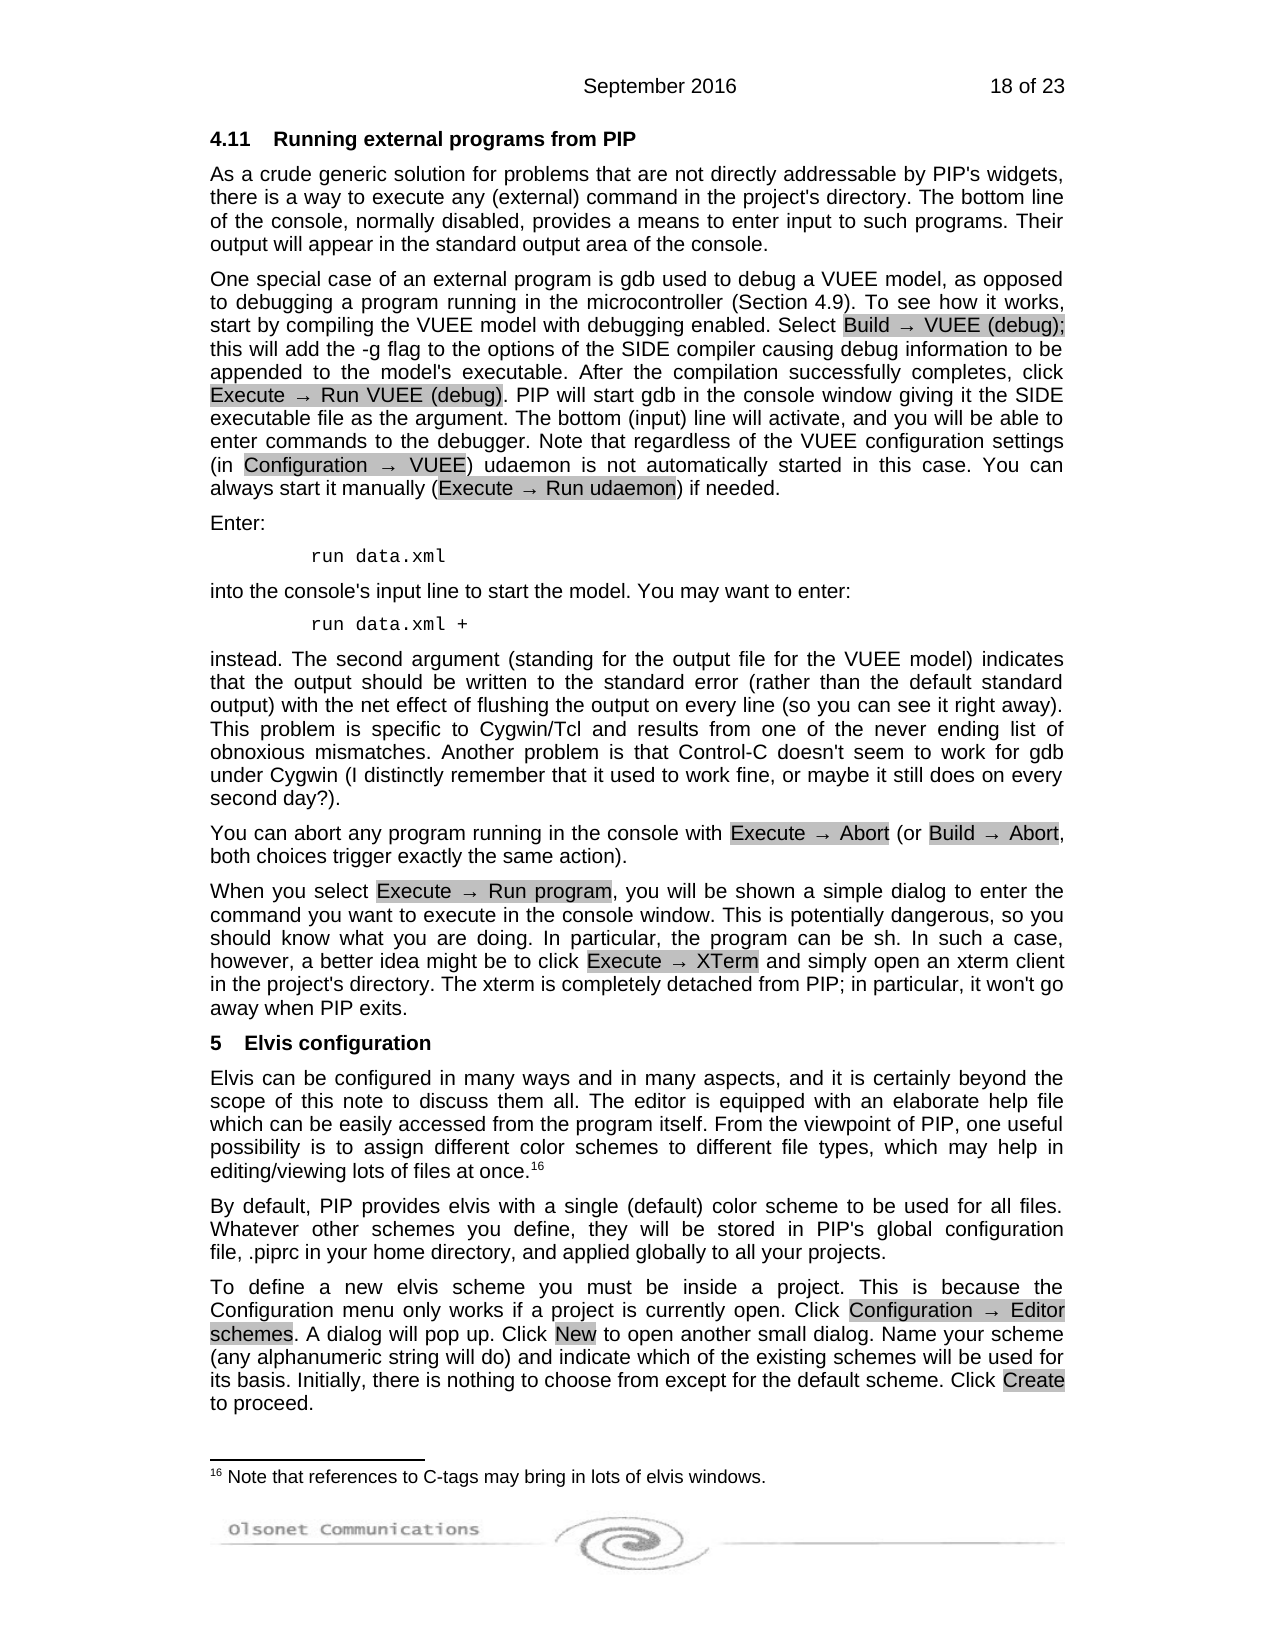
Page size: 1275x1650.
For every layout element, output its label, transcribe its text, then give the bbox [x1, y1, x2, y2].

subtitle Running external programs from PIP [210, 128, 1065, 151]
picture [210, 1501, 1065, 1593]
text To define a new elvis scheme you must be inside a project. This is because the Configuration menu only works if a project is currently open. Click Configuration → Editor schemes. A dialog will pop up. Click New to open another small dialog. Name your scheme (any alphanumeric string will do) and indicate which of the existing schemes will be used for its basis. Initially, there is nothing to choose from except for the default scheme. Click Create to proceed. [210, 1276, 1065, 1415]
text You can abort any program running in the console with Execute → Abort (or Build → Abort, both choices trigger exactly the same action). [210, 822, 1065, 868]
subtitle Elvis configuration [210, 1031, 1065, 1054]
text Elvis can be configured in many ways and in many aspects, and it is certainly beyond the scope of this note to discuss them all. The editor is equipped with an elaborate help file which can be easily accessed from the program itself. From the viewpoint of PIP, one useful possibility is to assign different color schemes to different file types, which may help in editing/viewing lots of files at once. [210, 1066, 1065, 1182]
text By default, PIP provides elvis with a single (default) color scheme to be used for all files. Whatever other schemes you define, they will be stored in PIP's global configuration file, .piprc in your home directory, and applied globally to all your projects. [210, 1194, 1065, 1264]
text into the console's input line to start the model. You may want to enter: [210, 579, 1065, 603]
text One special case of an external program is gdb used to debug a VUEE model, as opposed to debugging a program running in the microcontroller (Section 4.9). To see how it works, start by compiling the VUEE model with debugging enabled. Select Build → VUEE (debug); this will add the -g flag to the options of the SIDE compiler causing debug information to be appended to the model's executable. After the compilation successfully completes, click Execute → Run VUEE (debug). PIP will start gdb in the console window giving it the SIDE executable file as the argument. The bottom (input) line will activate, and you will be able to enter commands to the debugger. Note that regardless of the VUEE configuration settings (in Configuration → VUEE) udaemon is not automatically started in this case. You can always start it manually (Execute → Run udaemon) if needed. [210, 267, 1065, 500]
text As a crude generic solution for problems that are not directly addressable by PIP's widgets, there is a way to execute any (external) command in the project's directory. The bottom line of the console, normally disabled, provides a means to enter input to such programs. Their output will appear in the standard output area of the console. [210, 163, 1065, 256]
text When you select Execute → Run program, you will be shown a simple dialog to enter the command you want to execute in the console window. This is potentially dangerous, so you should know what you are doing. In particular, the program can be sh. In such a case, however, a better idea might be to click Execute → XTerm and simply open an xterm client in the project's directory. The xterm is completely detached from PIP; in particular, it won't go away when PIP exits. [210, 880, 1065, 1019]
text Note that references to C-tags may bring in lots of elvis windows. [210, 1466, 1065, 1487]
text run data.xml [310, 546, 1065, 568]
text Enter: [210, 511, 1065, 535]
text instead. The second argument (standing for the output file for the VUEE model) indicates that the output should be written to the standard error (rather than the default standard output) with the net effect of flushing the output on every line (so you can see it right away). This problem is specific to Cygwin/Tcl and results from one of the never ending list of obnoxious mismatches. Another problem is that Control-C doesn't seem to work for gdb under Cygwin (I distinctly remember that it used to work fine, or maybe it still does on every second day?). [210, 647, 1065, 810]
text run data.xml + [310, 614, 1065, 636]
